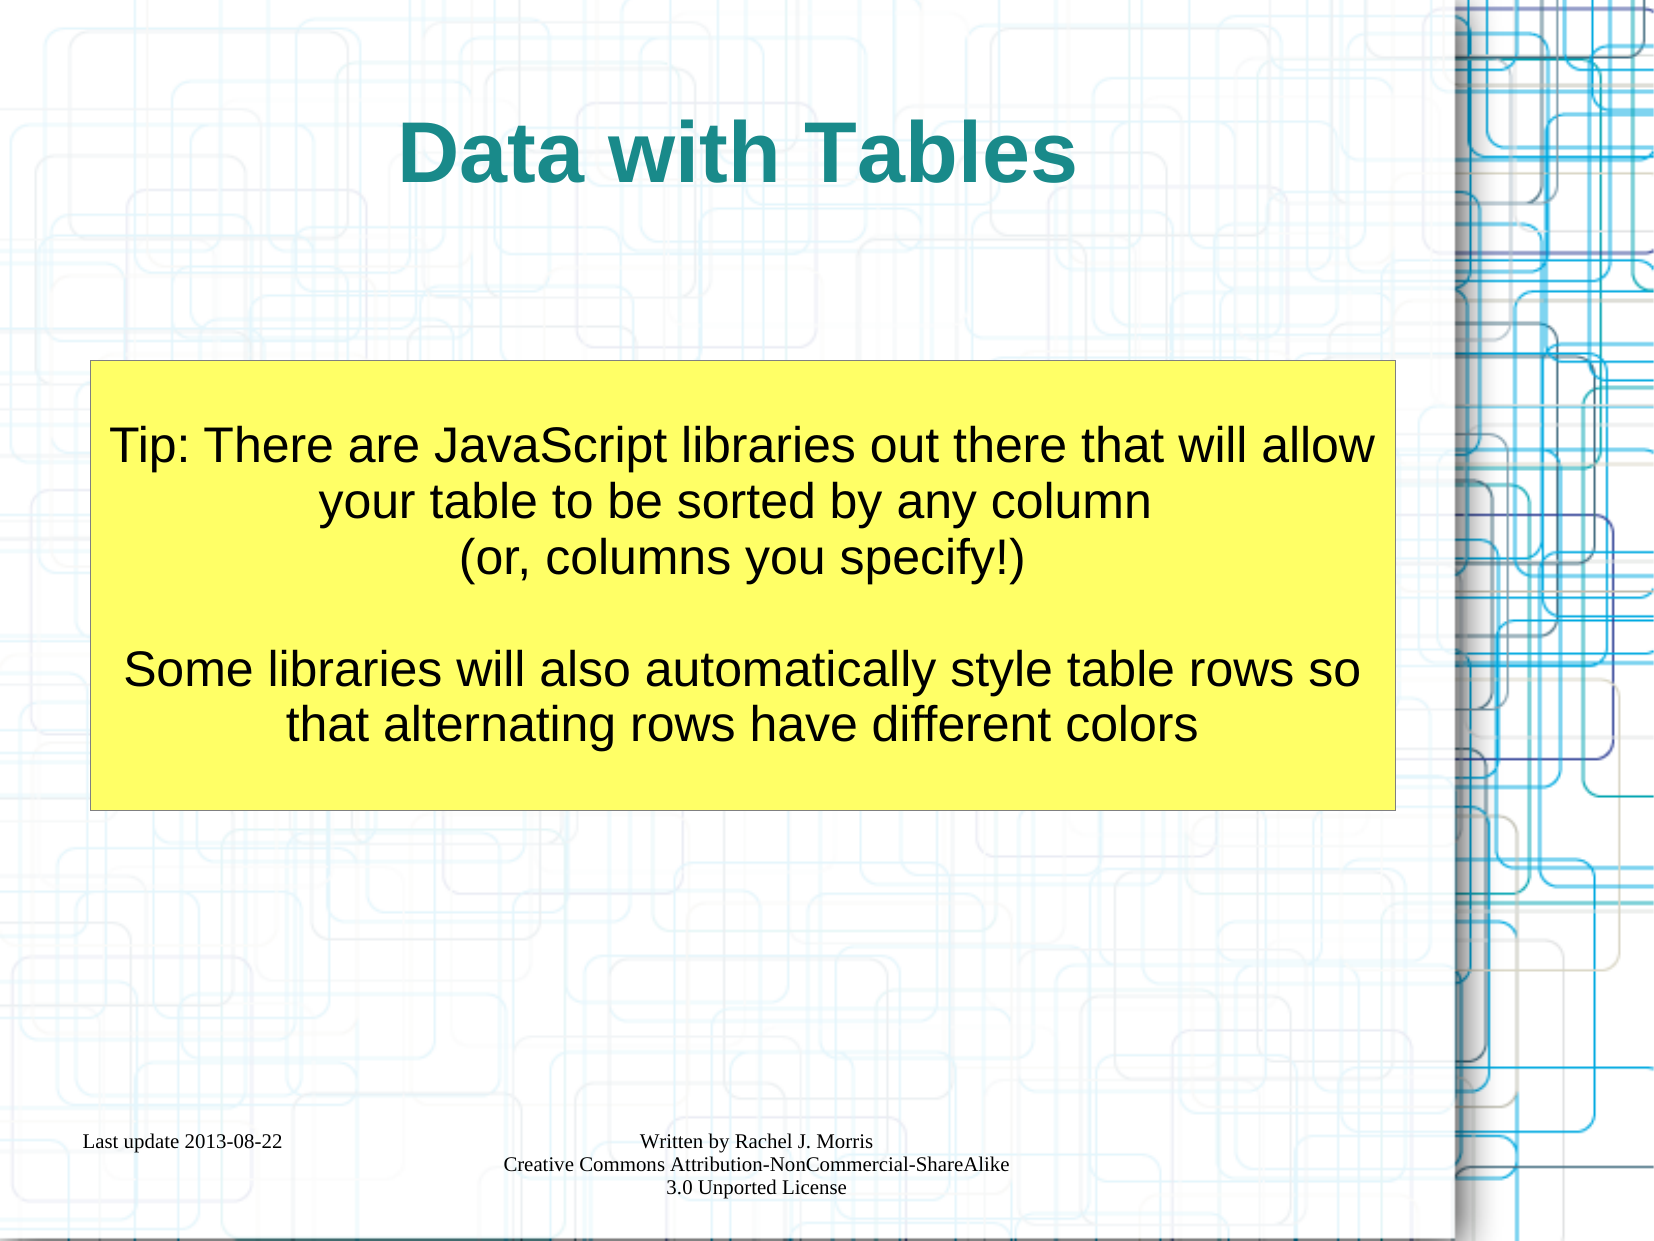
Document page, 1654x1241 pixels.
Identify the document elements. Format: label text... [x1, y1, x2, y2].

picture [0, 0, 1654, 1241]
title Data with Tables [59, 49, 1418, 257]
text_box Tip: There are JavaScript libraries out there that will allow your table to be sorted by any column (or, columns you specify!) Some libraries will also automatically style table rows so that alternating rows have different colors [90, 360, 1396, 811]
